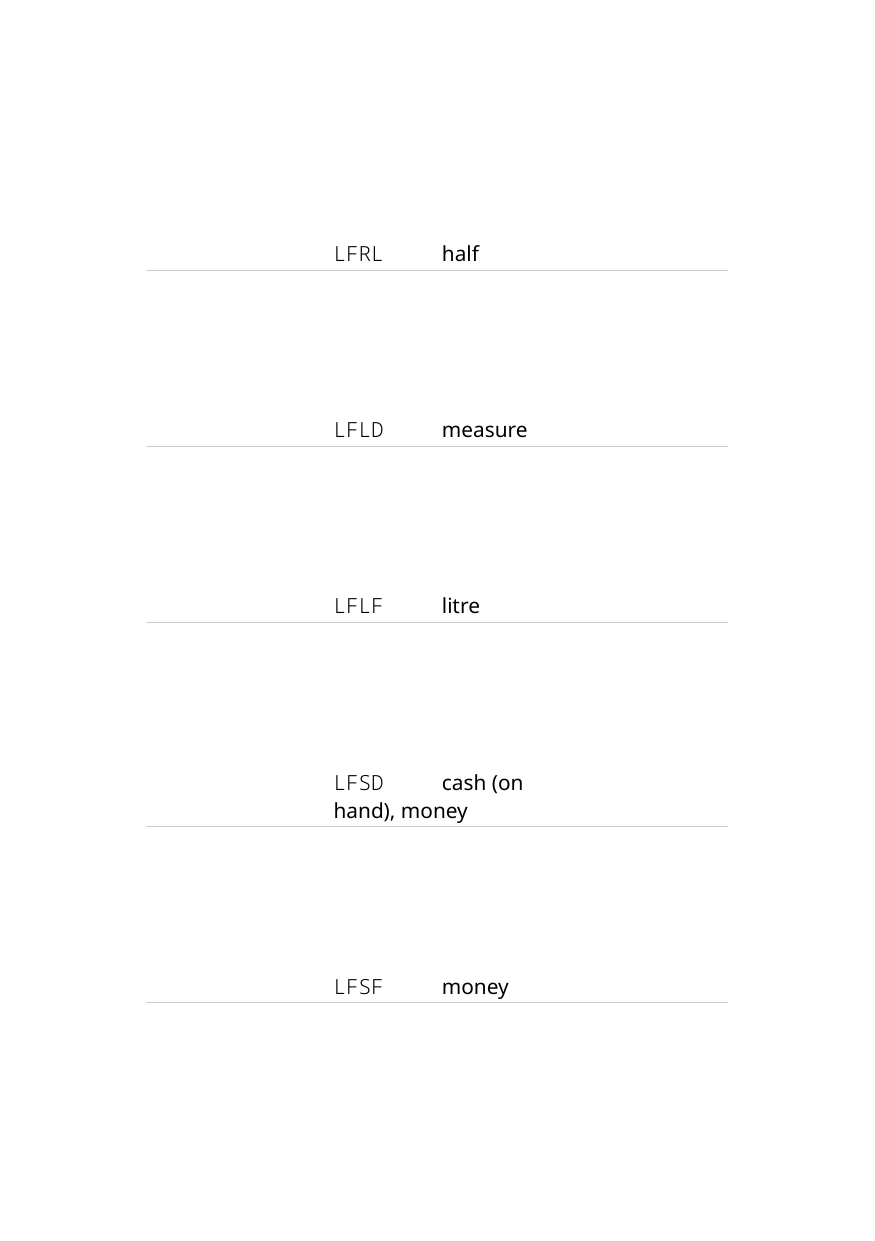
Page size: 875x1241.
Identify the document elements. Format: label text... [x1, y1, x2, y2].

text LFRL half [146, 94, 728, 270]
text LFSD cash (on hand), money [146, 623, 728, 826]
text LFSF money [146, 827, 728, 1002]
text LFLF litre [146, 447, 728, 622]
text LFLD measure [146, 271, 728, 446]
